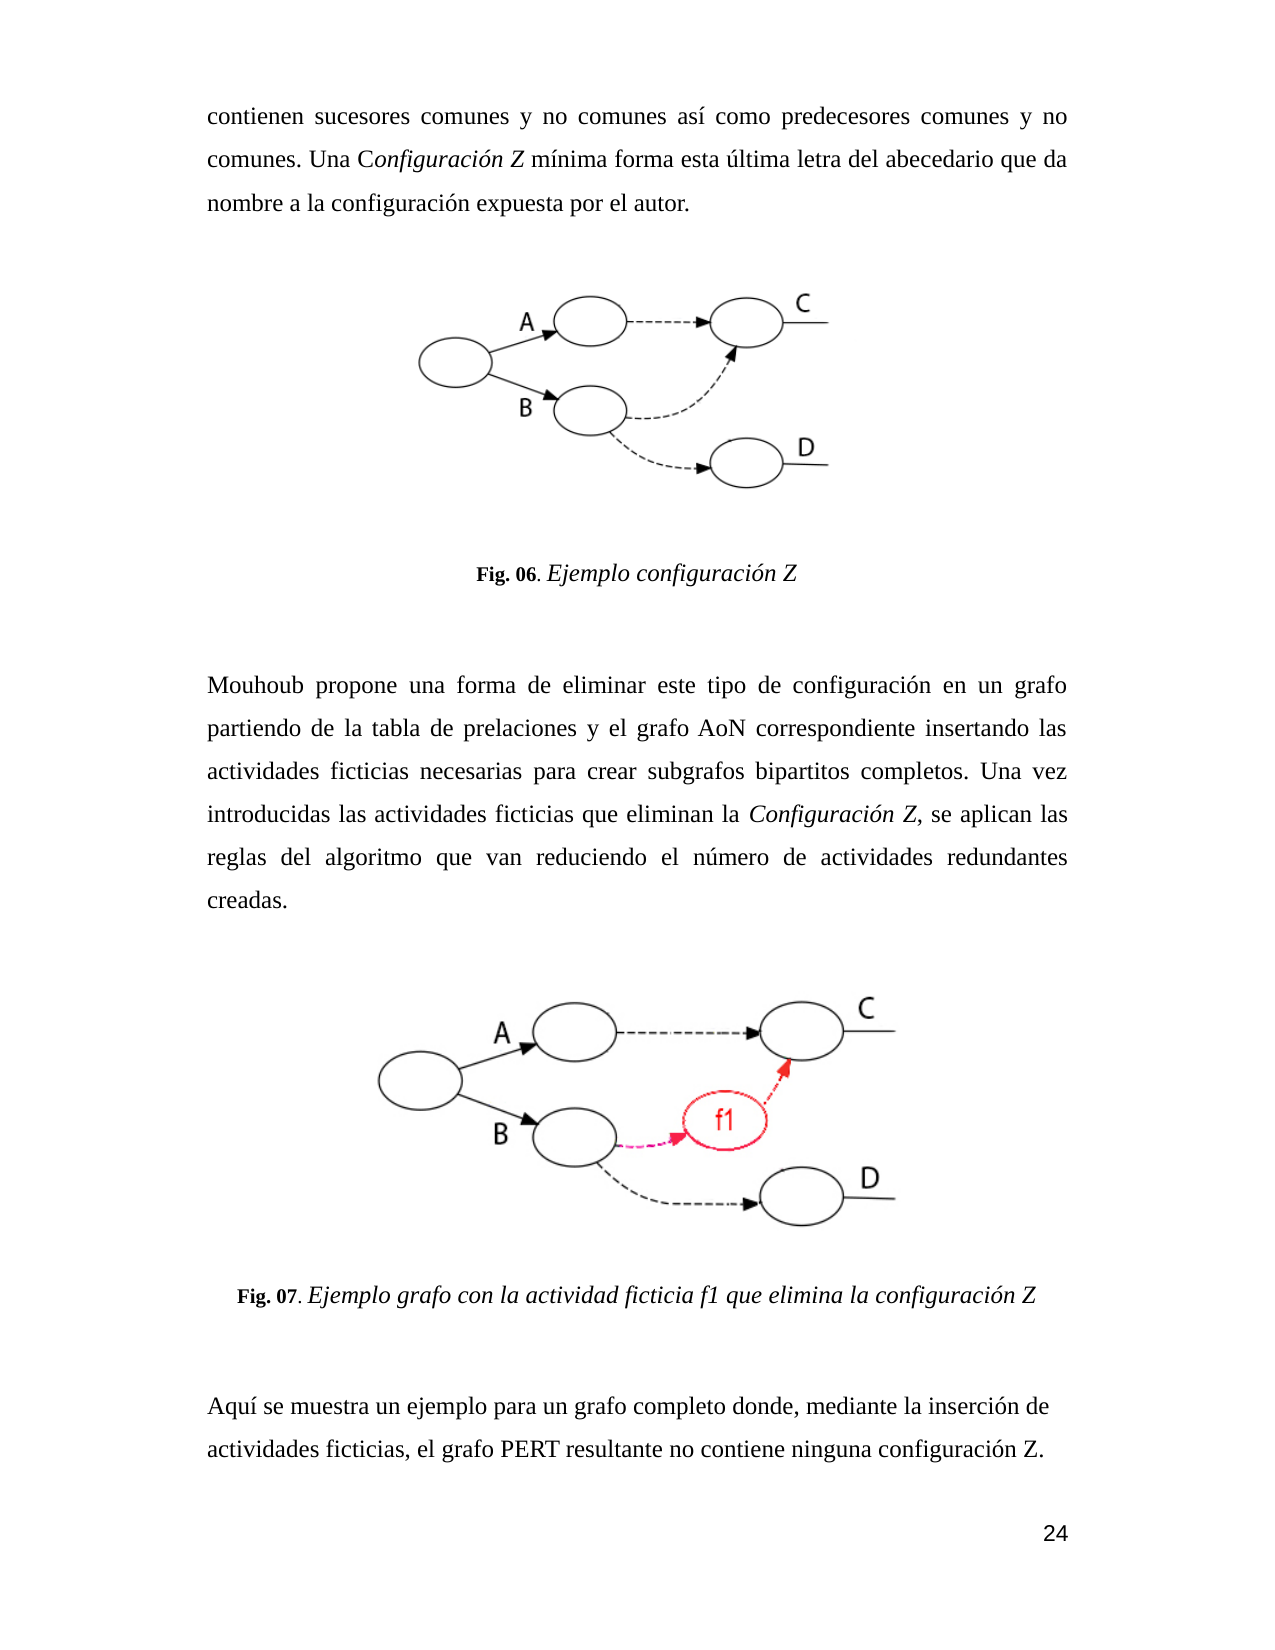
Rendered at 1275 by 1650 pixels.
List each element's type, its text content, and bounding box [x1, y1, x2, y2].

text Mouhoub propone una forma de eliminar este tipo de configuración en un grafo partiendo de la tabla de prelaciones y el grafo AoN correspondiente insertando las actividades ficticias necesarias para crear subgrafos bipartitos completos. Una vez introducidas las actividades ficticias que eliminan la Configuración Z, se aplican las reglas del algoritmo que van reduciendo el número de actividades redundantes creadas. [207, 670, 1068, 914]
text Aquí se muestra un ejemplo para un grafo completo donde, mediante la inserción de actividades ficticias, el grafo PERT resultante no contiene ninguna configuración Z. [207, 1391, 1068, 1463]
text Fig. 06. Ejemplo configuración Z [207, 558, 1068, 587]
text contienen sucesores comunes y no comunes así como predecesores comunes y no comunes. Una Configuración Z mínima forma esta última letra del abecedario que da nombre a la configuración expuesta por el autor. [207, 101, 1068, 216]
text Fig. 07. Ejemplo grafo con la actividad ficticia f1 que elimina la configuración Z [207, 1280, 1068, 1309]
